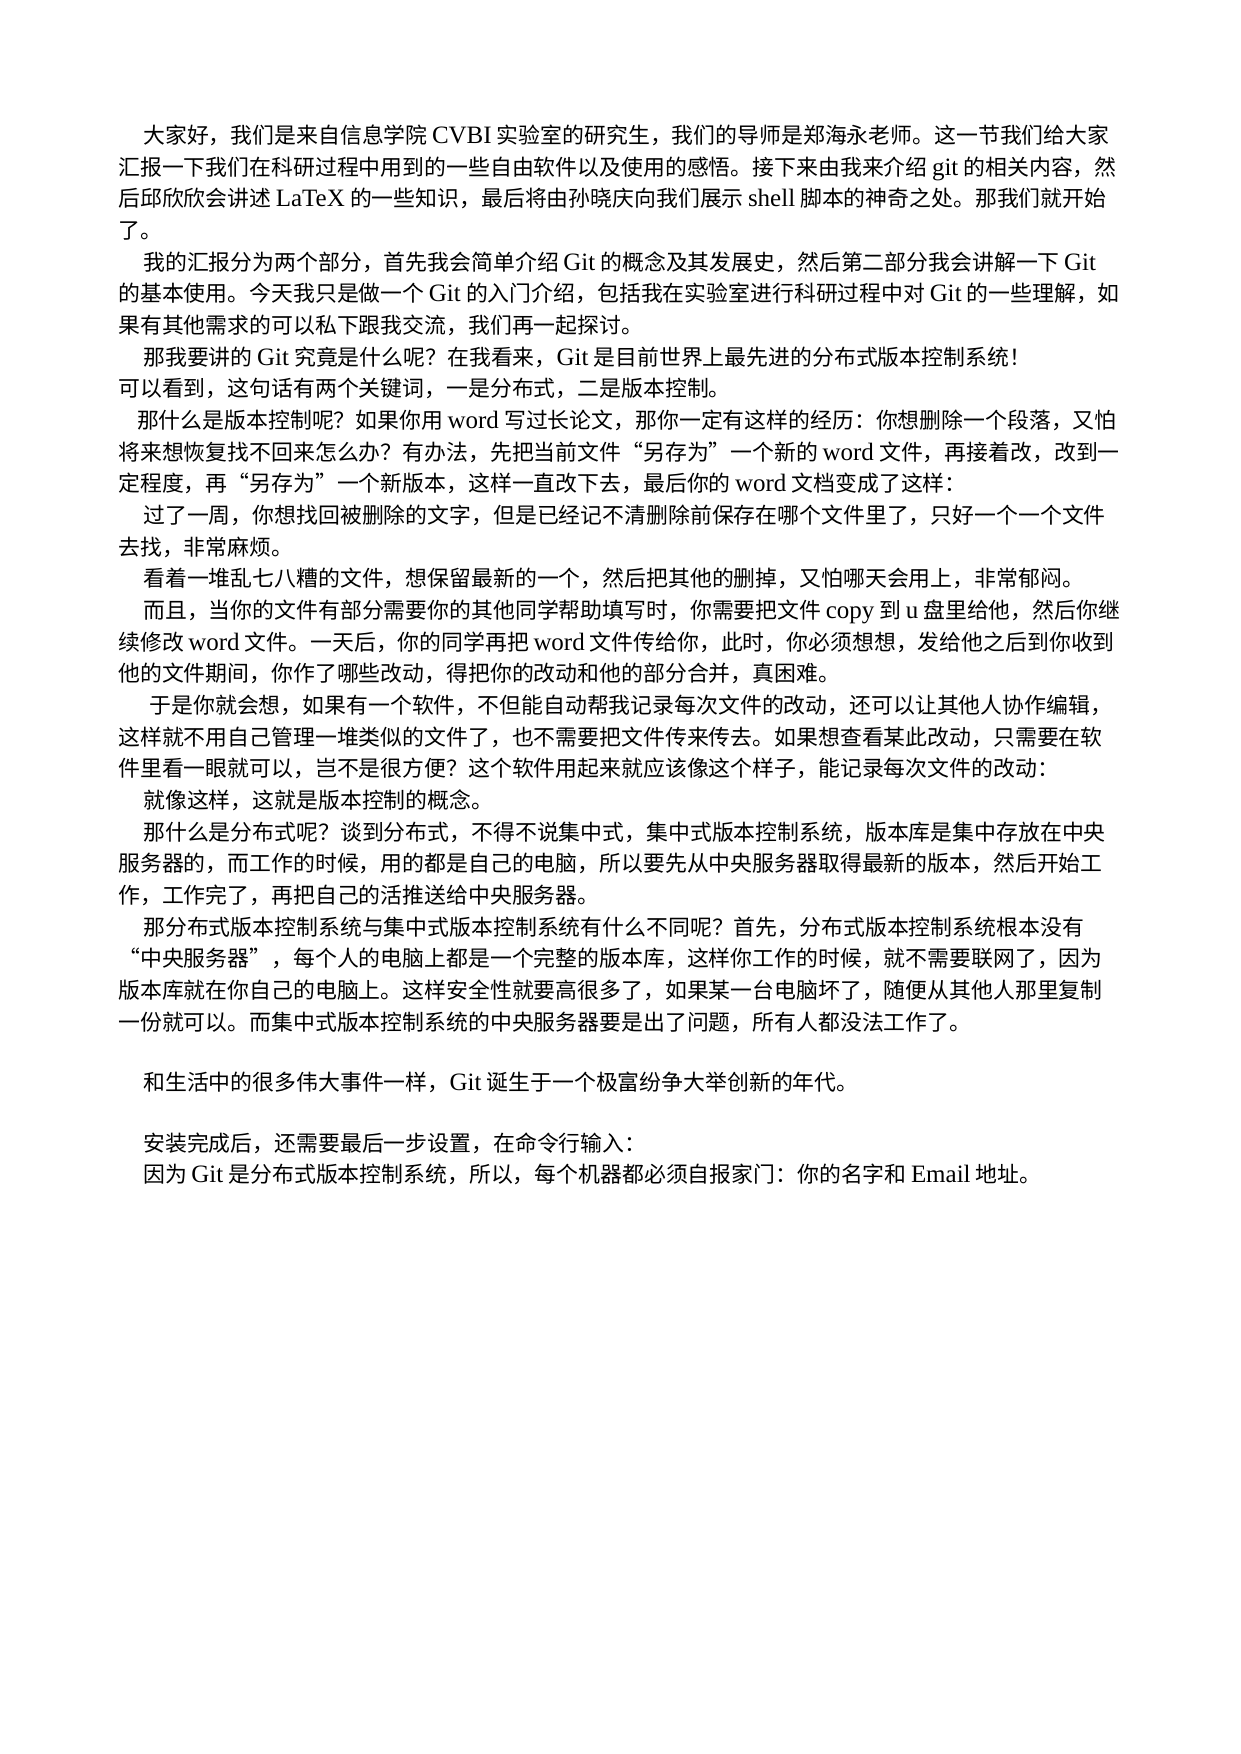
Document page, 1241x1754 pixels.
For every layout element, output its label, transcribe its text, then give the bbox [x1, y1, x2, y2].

text 可以看到，这句话有两个关键词，一是分布式，二是版本控制。 [118, 371, 1122, 403]
text 过了一周，你想找回被删除的文字，但是已经记不清删除前保存在哪个文件里了，只好一个一个文件去找，非常麻烦。 [118, 498, 1122, 561]
text 安装完成后，还需要最后一步设置，在命令行输入： [118, 1126, 1122, 1157]
text 看着一堆乱七八糟的文件，想保留最新的一个，然后把其他的删掉，又怕哪天会用上，非常郁闷。 [118, 561, 1122, 593]
text 和生活中的很多伟大事件一样，Git诞生于一个极富纷争大举创新的年代。 [118, 1065, 1122, 1097]
text 就像这样，这就是版本控制的概念。 [118, 783, 1122, 815]
text 那什么是版本控制呢？如果你用word写过长论文，那你一定有这样的经历：你想删除一个段落，又怕将来想恢复找不回来怎么办？有办法，先把当前文件“另存为”一个新的word文件，再接着改，改到一定程度，再“另存为”一个新版本，这样一直改下去，最后你的word文档变成了这样： [118, 403, 1122, 498]
text 那我要讲的Git究竟是什么呢？在我看来，Git是目前世界上最先进的分布式版本控制系统！ [118, 340, 1122, 371]
text 那分布式版本控制系统与集中式版本控制系统有什么不同呢？首先，分布式版本控制系统根本没有“中央服务器”，每个人的电脑上都是一个完整的版本库，这样你工作的时候，就不需要联网了，因为版本库就在你自己的电脑上。这样安全性就要高很多了，如果某一台电脑坏了，随便从其他人那里复制一份就可以。而集中式版本控制系统的中央服务器要是出了问题，所有人都没法工作了。 [118, 910, 1122, 1036]
text 于是你就会想，如果有一个软件，不但能自动帮我记录每次文件的改动，还可以让其他人协作编辑，这样就不用自己管理一堆类似的文件了，也不需要把文件传来传去。如果想查看某此改动，只需要在软件里看一眼就可以，岂不是很方便？这个软件用起来就应该像这个样子，能记录每次文件的改动： [118, 688, 1122, 783]
text 而且，当你的文件有部分需要你的其他同学帮助填写时，你需要把文件copy到u盘里给他，然后你继续修改word文件。一天后，你的同学再把word文件传给你，此时，你必须想想，发给他之后到你收到他的文件期间，你作了哪些改动，得把你的改动和他的部分合并，真困难。 [118, 593, 1122, 688]
text 那什么是分布式呢？谈到分布式，不得不说集中式，集中式版本控制系统，版本库是集中存放在中央服务器的，而工作的时候，用的都是自己的电脑，所以要先从中央服务器取得最新的版本，然后开始工作，工作完了，再把自己的活推送给中央服务器。 [118, 815, 1122, 910]
text 我的汇报分为两个部分，首先我会简单介绍Git的概念及其发展史，然后第二部分我会讲解一下Git的基本使用。今天我只是做一个Git的入门介绍，包括我在实验室进行科研过程中对Git的一些理解，如果有其他需求的可以私下跟我交流，我们再一起探讨。 [118, 245, 1122, 340]
text 大家好，我们是来自信息学院CVBI实验室的研究生，我们的导师是郑海永老师。这一节我们给大家汇报一下我们在科研过程中用到的一些自由软件以及使用的感悟。接下来由我来介绍git的相关内容，然后邱欣欣会讲述LaTeX的一些知识，最后将由孙晓庆向我们展示shell脚本的神奇之处。那我们就开始了。 [118, 118, 1122, 245]
text 因为Git是分布式版本控制系统，所以，每个机器都必须自报家门：你的名字和Email地址。 [118, 1157, 1122, 1189]
